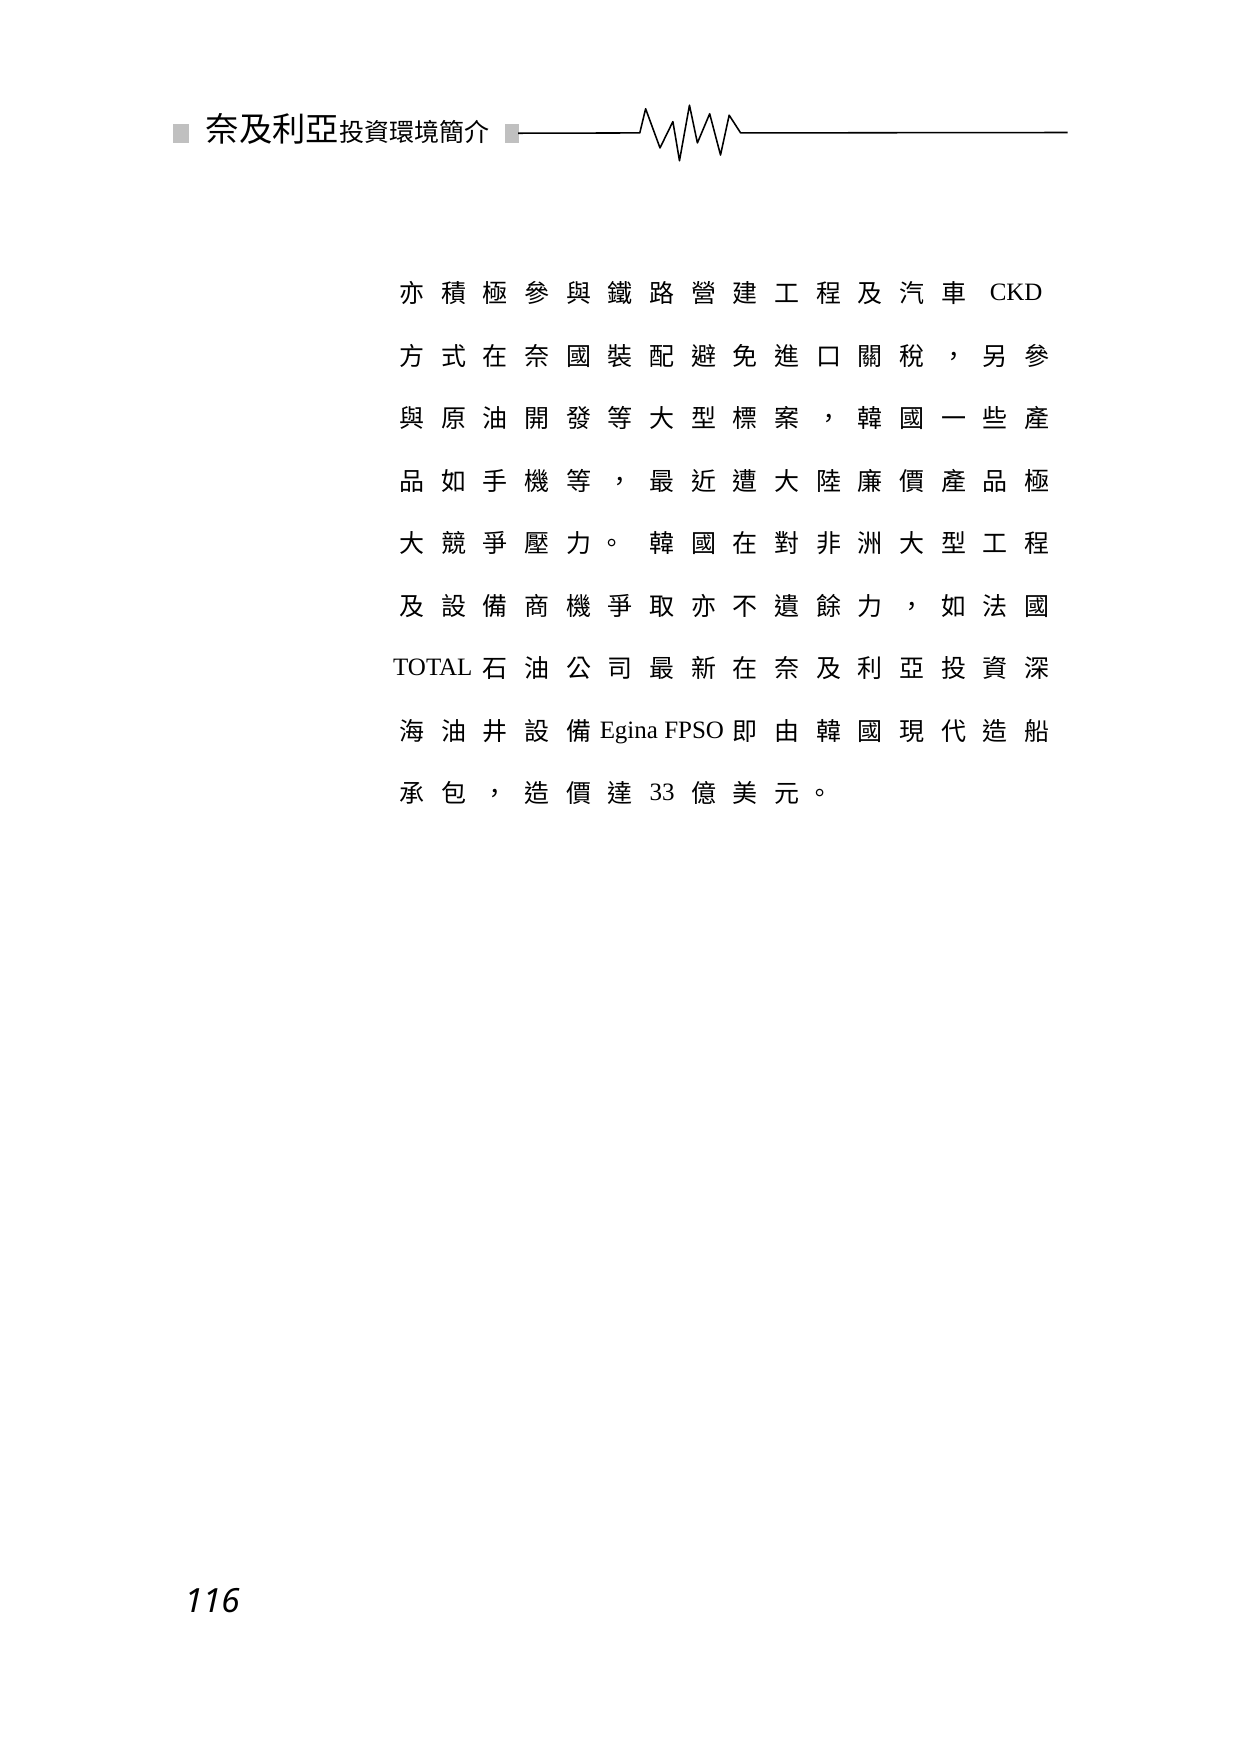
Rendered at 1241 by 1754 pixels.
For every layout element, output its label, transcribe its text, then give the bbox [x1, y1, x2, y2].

text 亦積極參與鐵路營建工程及汽車CKD方式在奈國裝配避免進口關稅，另參與原油開發等大型標案，韓國一些產品如手機等，最近遭大陸廉價產品極大競爭壓力。韓國在對非洲大型工程及設備商機爭取亦不遺餘力，如法國TOTAL石油公司最新在奈及利亞投資深海油井設備Egina FPSO即由韓國現代造船承包，造價達33億美元。 [306, 250, 1058, 813]
